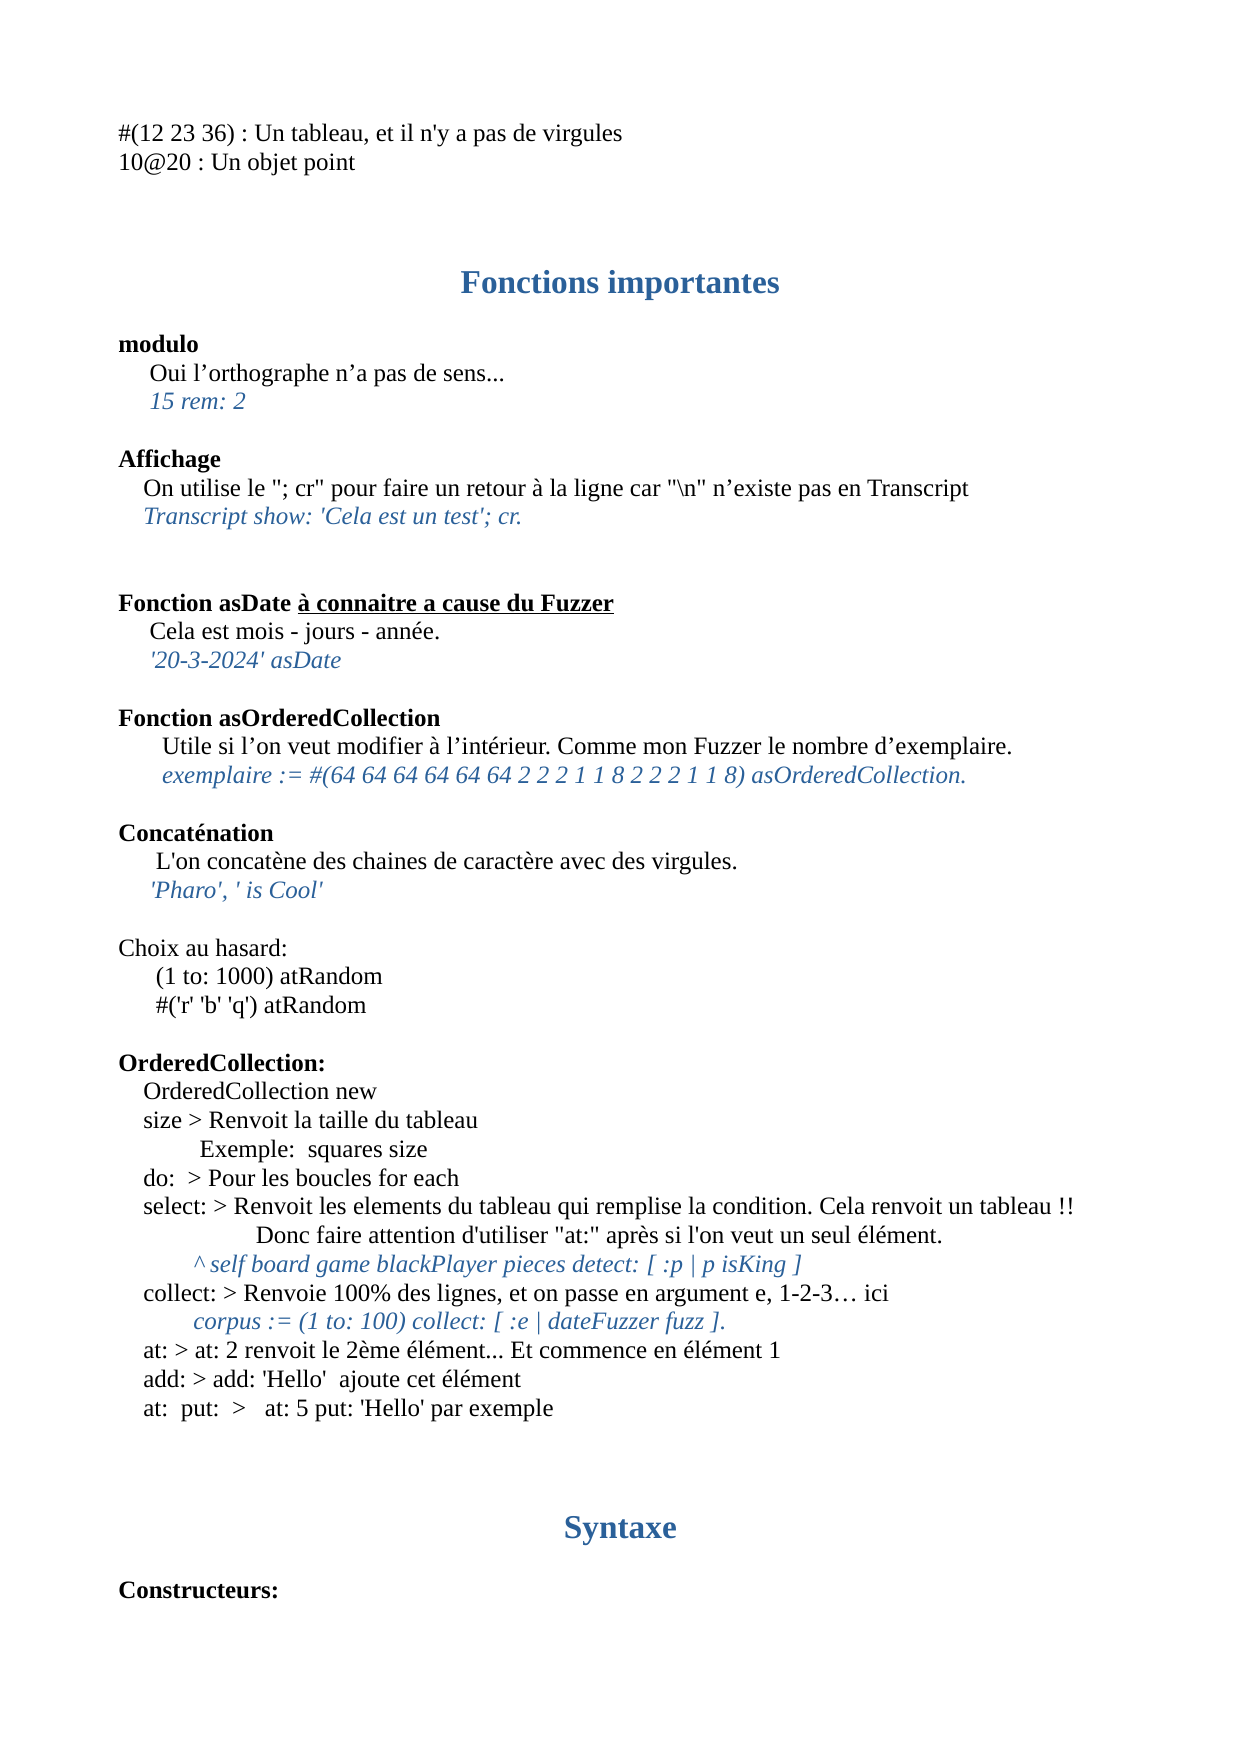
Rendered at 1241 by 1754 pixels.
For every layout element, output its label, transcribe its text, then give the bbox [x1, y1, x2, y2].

text Affichage [118, 444, 1122, 473]
text 15 rem: 2 [118, 386, 1122, 415]
text 'Pharo', ' is Cool' [118, 875, 1122, 904]
text Concaténation [118, 818, 1122, 846]
text corpus := (1 to: 100) collect: [ :e | dateFuzzer fuzz ]. [118, 1306, 1122, 1335]
text Choix au hasard: [118, 933, 1122, 961]
text modulo [118, 329, 1122, 358]
text Exemple: squares size [118, 1134, 1122, 1163]
text collect: > Renvoie 100% des lignes, et on passe en argument e, 1-2-3… ici [118, 1278, 1122, 1306]
text do: > Pour les boucles for each [118, 1163, 1122, 1191]
text 10@20 : Un objet point [118, 147, 1122, 176]
text Utile si l’on veut modifier à l’intérieur. Comme mon Fuzzer le nombre d’exemplaire. [118, 731, 1122, 760]
text OrderedCollection: [118, 1048, 1122, 1076]
text '20-3-2024' asDate [118, 645, 1122, 674]
text size > Renvoit la taille du tableau [118, 1105, 1122, 1134]
text Transcript show: 'Cela est un test'; cr. [118, 501, 1122, 530]
text Syntaxe [118, 1508, 1122, 1546]
text Fonctions importantes [118, 262, 1122, 300]
text add: > add: 'Hello' ajoute cet élément [118, 1364, 1122, 1393]
text Cela est mois - jours - année. [118, 616, 1122, 645]
text Fonction asOrderedCollection [118, 703, 1122, 731]
text OrderedCollection new [118, 1076, 1122, 1105]
text exemplaire := #(64 64 64 64 64 64 2 2 2 1 1 8 2 2 2 1 1 8) asOrderedCollection. [118, 760, 1122, 789]
text Oui l’orthographe n’a pas de sens... [118, 358, 1122, 386]
text at: put: > at: 5 put: 'Hello' par exemple [118, 1393, 1122, 1421]
text Fonction asDate à connaitre a cause du Fuzzer [118, 588, 1122, 616]
text L'on concatène des chaines de caractère avec des virgules. [118, 846, 1122, 875]
text Donc faire attention d'utiliser "at:" après si l'on veut un seul élément. [118, 1220, 1122, 1249]
text #('r' 'b' 'q') atRandom [118, 990, 1122, 1019]
text ^ self board game blackPlayer pieces detect: [ :p | p isKing ] [118, 1249, 1122, 1278]
text select: > Renvoit les elements du tableau qui remplise la condition. Cela renvoit un tableau !! [118, 1191, 1122, 1220]
text Constructeurs: [118, 1575, 1122, 1603]
text On utilise le "; cr" pour faire un retour à la ligne car "\n" n’existe pas en Transcript [118, 473, 1122, 501]
text at: > at: 2 renvoit le 2ème élément... Et commence en élément 1 [118, 1335, 1122, 1364]
text #(12 23 36) : Un tableau, et il n'y a pas de virgules [118, 118, 1122, 147]
text (1 to: 1000) atRandom [118, 961, 1122, 990]
